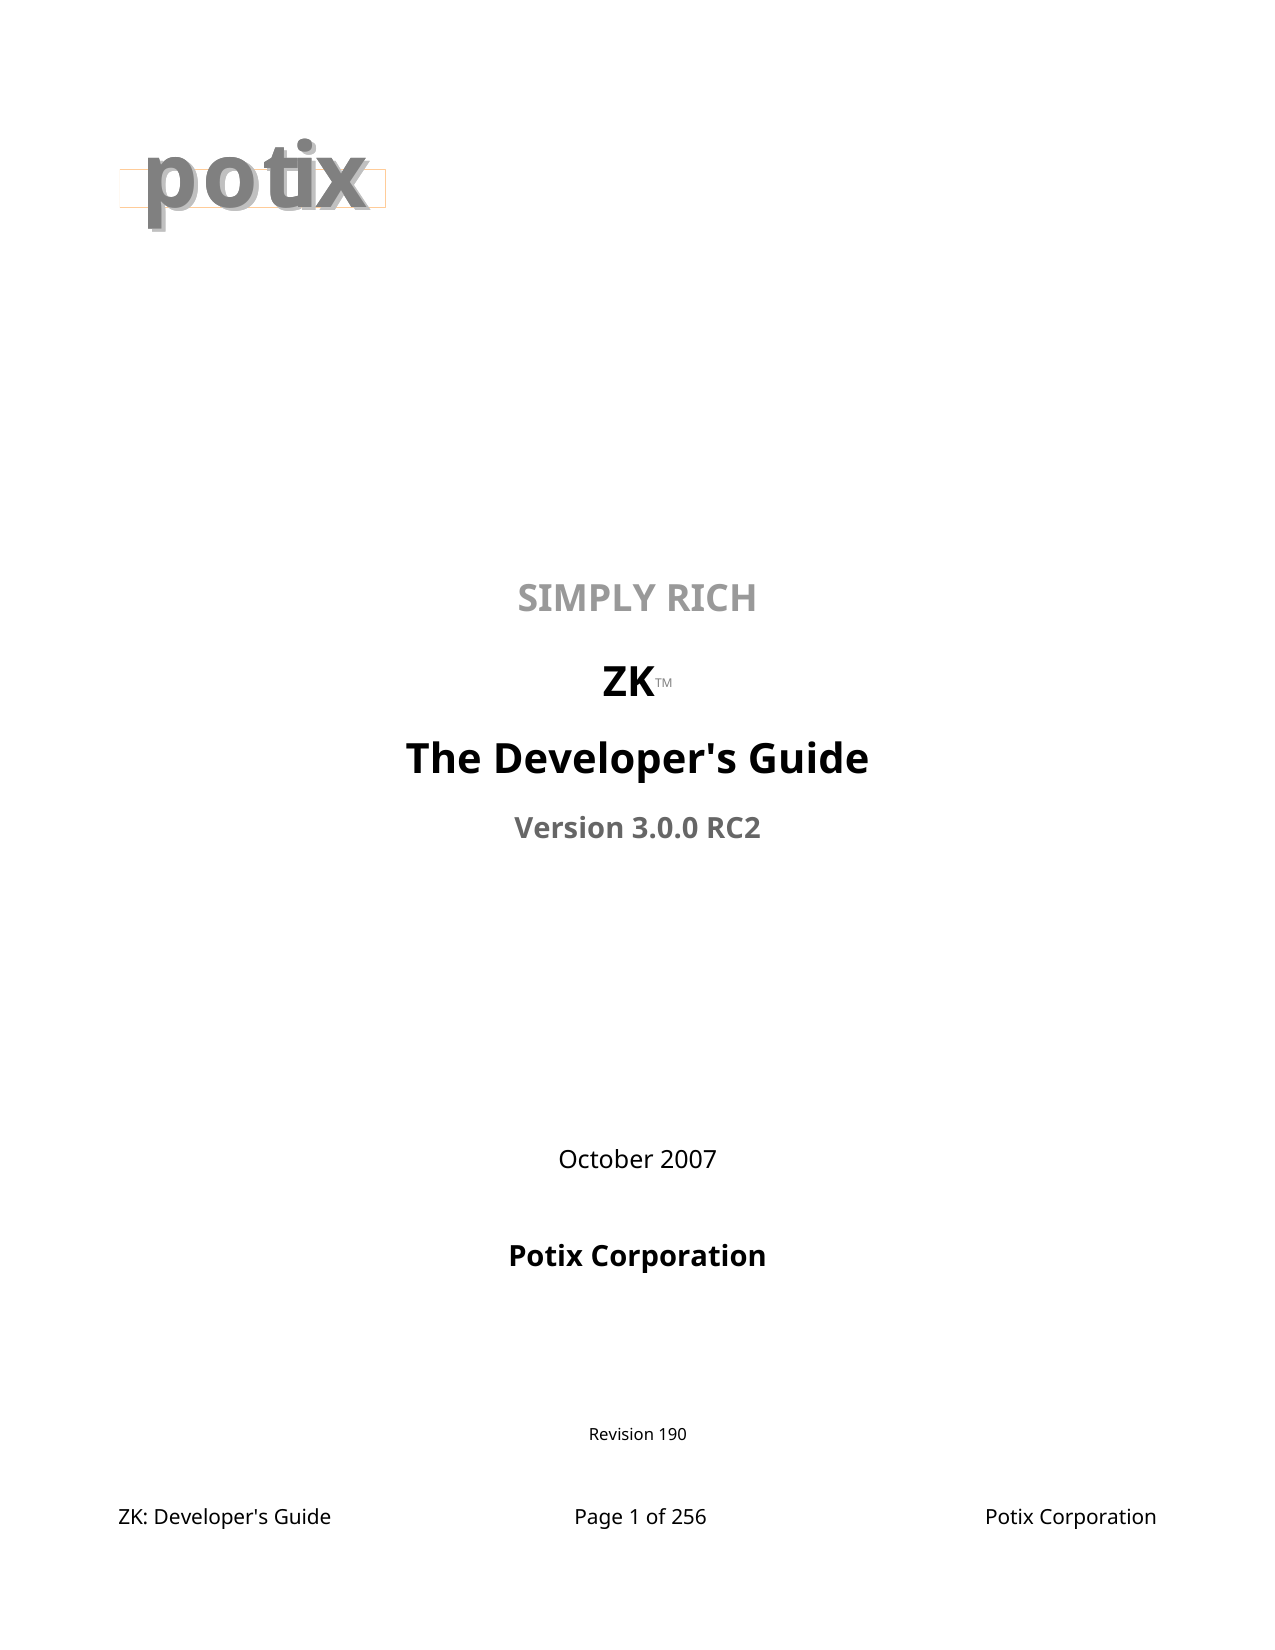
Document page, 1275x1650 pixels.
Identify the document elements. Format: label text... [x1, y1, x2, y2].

text SIMPLY RICH [118, 571, 1157, 622]
text Revision 190 [118, 1422, 1157, 1445]
text Potix Corporation [118, 1235, 1157, 1275]
text ZKTM [118, 652, 1157, 708]
text The Developer's Guide [118, 729, 1157, 786]
text Version 3.0.0 RC2 [118, 807, 1157, 847]
text October 2007 [118, 1142, 1157, 1176]
